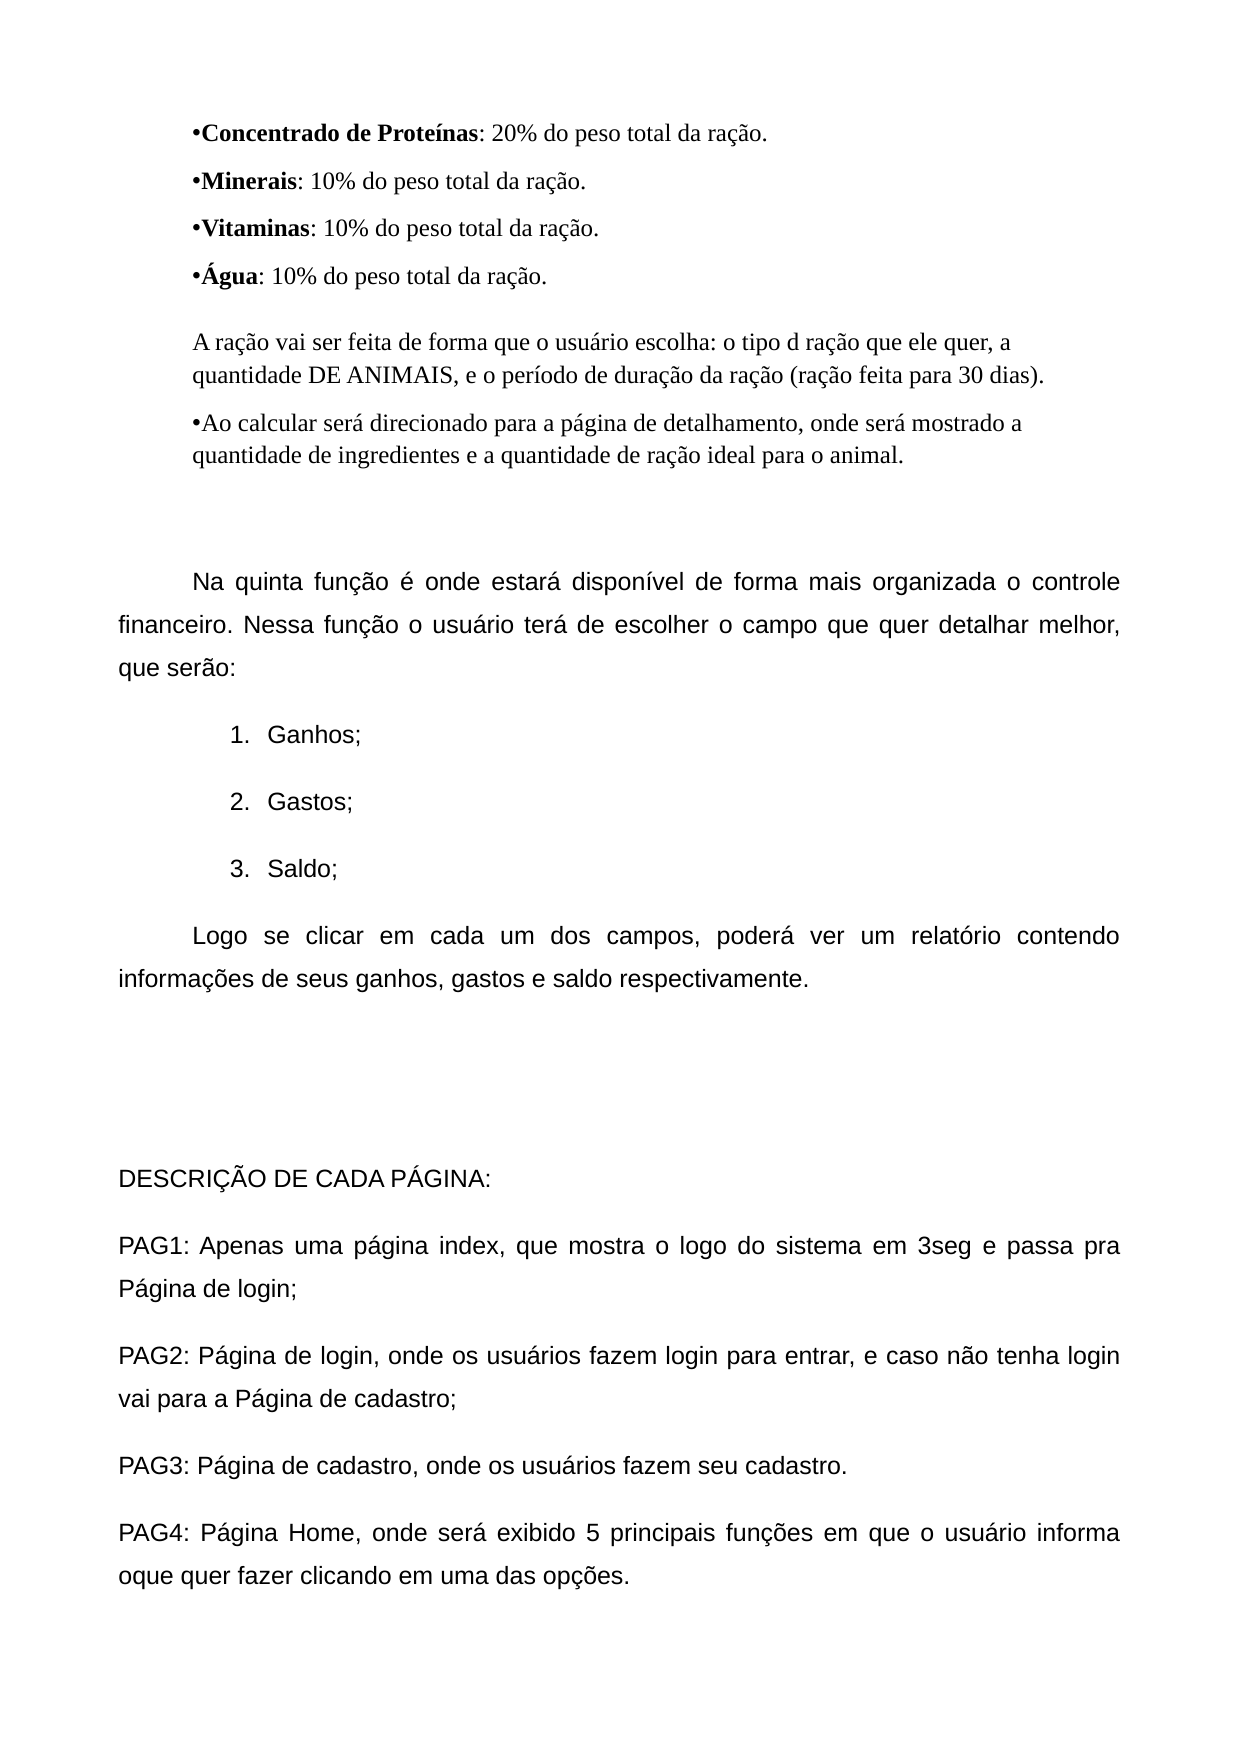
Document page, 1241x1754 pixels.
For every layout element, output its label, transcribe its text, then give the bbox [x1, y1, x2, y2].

list Concentrado de Proteínas: 20% do peso total da ração. [118, 118, 1122, 147]
text DESCRIÇÃO DE CADA PÁGINA: [118, 1164, 1122, 1193]
list Minerais: 10% do peso total da ração. [118, 166, 1122, 194]
text Na quinta função é onde estará disponível de forma mais organizada o controle financeiro. Nessa função o usuário terá de escolher o campo que quer detalhar melhor, que serão: [118, 567, 1122, 682]
text PAG4: Página Home, onde será exibido 5 principais funções em que o usuário informa oque quer fazer clicando em uma das opções. [118, 1518, 1122, 1590]
text PAG3: Página de cadastro, onde os usuários fazem seu cadastro. [118, 1451, 1122, 1480]
text Logo se clicar em cada um dos campos, poderá ver um relatório contendo informações de seus ganhos, gastos e saldo respectivamente. [118, 921, 1122, 993]
list Ganhos; [229, 720, 1122, 749]
text PAG1: Apenas uma página index, que mostra o logo do sistema em 3seg e passa pra Página de login; [118, 1231, 1122, 1303]
text PAG2: Página de login, onde os usuários fazem login para entrar, e caso não tenha login vai para a Página de cadastro; [118, 1341, 1122, 1413]
list Gastos; [229, 787, 1122, 816]
list Ao calcular será direcionado para a página de detalhamento, onde será mostrado a quantidade de ingredientes e a quantidade de ração ideal para o animal. [118, 408, 1122, 469]
list Água: 10% do peso total da ração. A ração vai ser feita de forma que o usuário escolha: o tipo d ração que ele quer, a quantidade DE ANIMAIS, e o período de duração da ração (ração feita para 30 dias). [118, 261, 1122, 389]
list Vitaminas: 10% do peso total da ração. [118, 213, 1122, 242]
list Saldo; [229, 854, 1122, 883]
